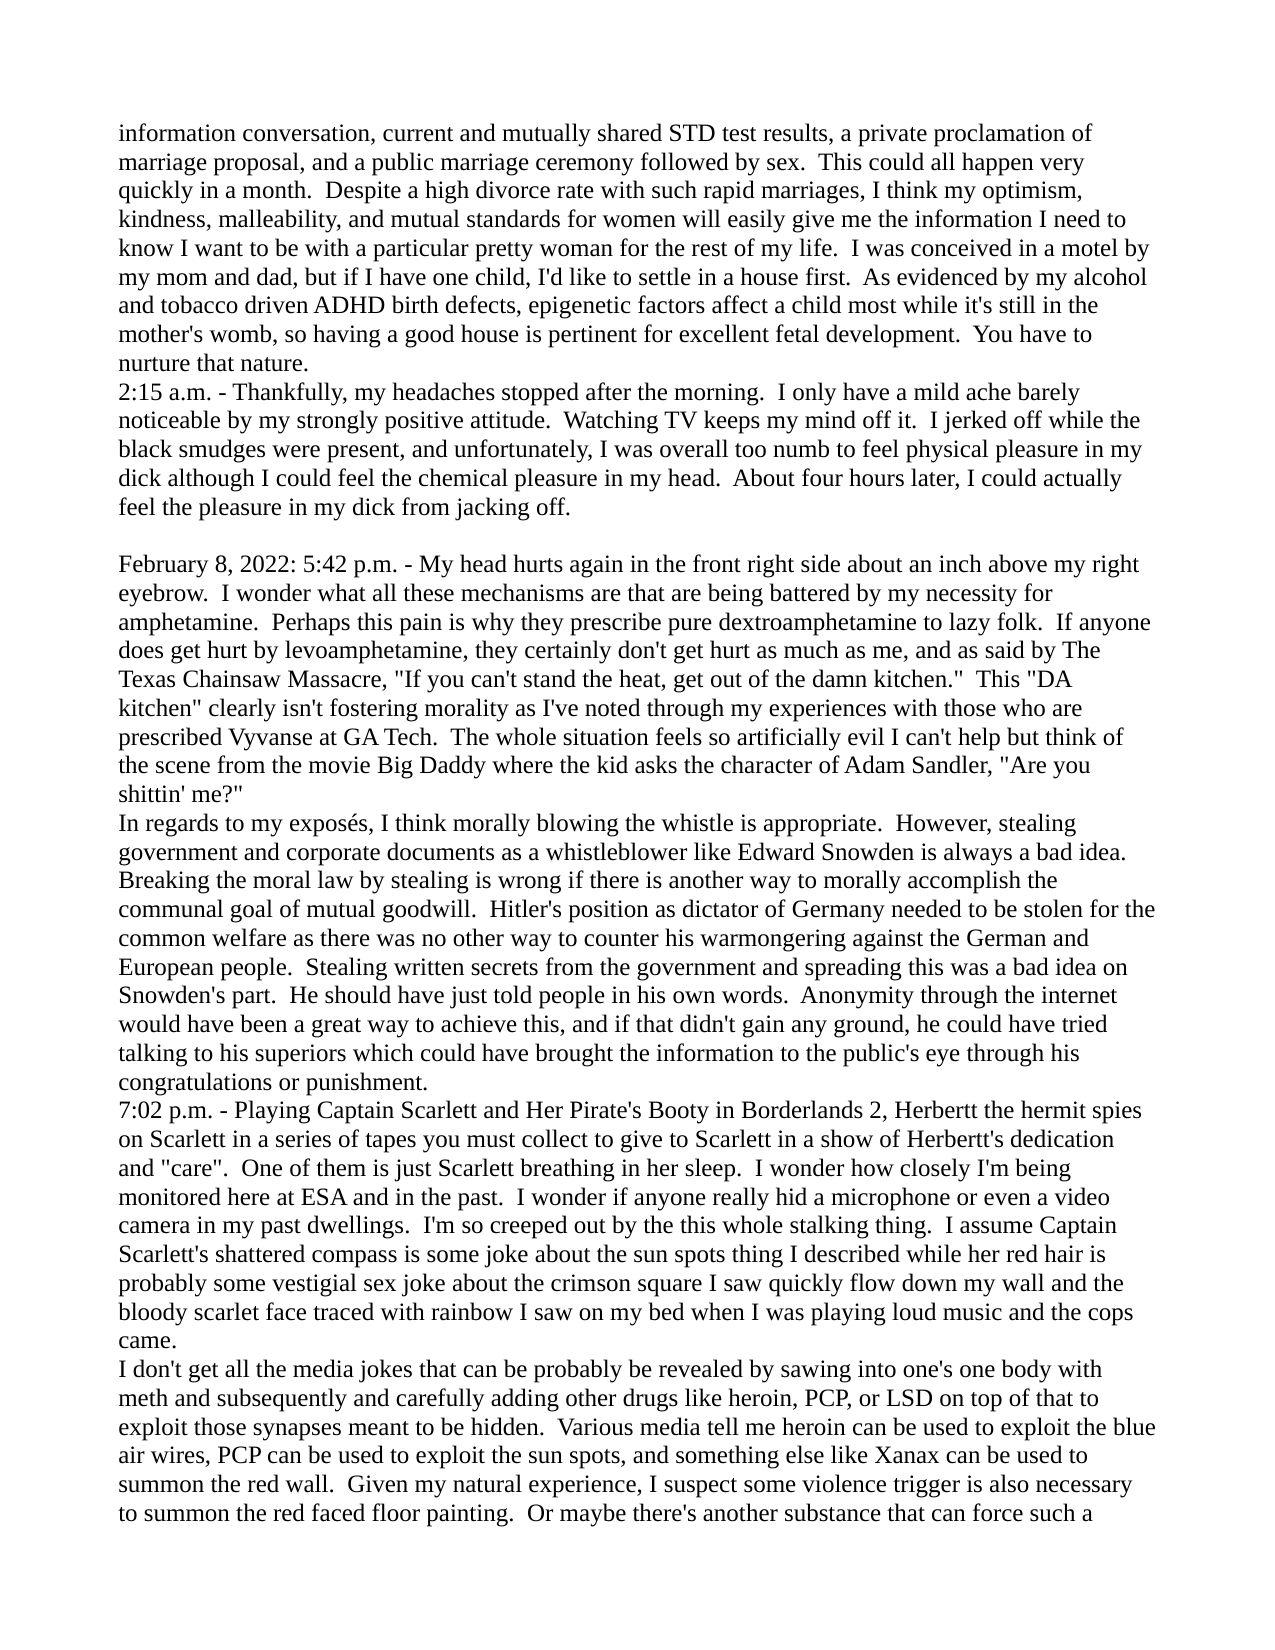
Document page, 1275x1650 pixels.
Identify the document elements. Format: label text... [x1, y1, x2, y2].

text 7:02 p.m. - Playing Captain Scarlett and Her Pirate's Booty in Borderlands 2, Herbertt the hermit spies on Scarlett in a series of tapes you must collect to give to Scarlett in a show of Herbertt's dedication and "care". One of them is just Scarlett breathing in her sleep. I wonder how closely I'm being monitored here at ESA and in the past. I wonder if anyone really hid a microphone or even a video camera in my past dwellings. I'm so creeped out by the this whole stalking thing. I assume Captain Scarlett's shattered compass is some joke about the sun spots thing I described while her red hair is probably some vestigial sex joke about the crimson square I saw quickly flow down my wall and the bloody scarlet face traced with rainbow I saw on my bed when I was playing loud music and the cops came. [118, 1096, 1157, 1354]
text February 8, 2022: 5:42 p.m. - My head hurts again in the front right side about an inch above my right eyebrow. I wonder what all these mechanisms are that are being battered by my necessity for amphetamine. Perhaps this pain is why they prescribe pure dextroamphetamine to lazy folk. If anyone does get hurt by levoamphetamine, they certainly don't get hurt as much as me, and as said by The Texas Chainsaw Massacre, "If you can't stand the heat, get out of the damn kitchen." This "DA kitchen" clearly isn't fostering morality as I've noted through my experiences with those who are prescribed Vyvanse at GA Tech. The whole situation feels so artificially evil I can't help but think of the scene from the movie Big Daddy where the kid asks the character of Adam Sandler, "Are you shittin' me?" [118, 549, 1157, 808]
text I don't get all the media jokes that can be probably be revealed by sawing into one's one body with meth and subsequently and carefully adding other drugs like heroin, PCP, or LSD on top of that to exploit those synapses meant to be hidden. Various media tell me heroin can be used to exploit the blue air wires, PCP can be used to exploit the sun spots, and something else like Xanax can be used to summon the red wall. Given my natural experience, I suspect some violence trigger is also necessary to summon the red faced floor painting. Or maybe there's another substance that can force such a [118, 1354, 1157, 1527]
text information conversation, current and mutually shared STD test results, a private proclamation of marriage proposal, and a public marriage ceremony followed by sex. This could all happen very quickly in a month. Despite a high divorce rate with such rapid marriages, I think my optimism, kindness, malleability, and mutual standards for women will easily give me the information I need to know I want to be with a particular pretty woman for the rest of my life. I was conceived in a motel by my mom and dad, but if I have one child, I'd like to settle in a house first. As evidenced by my alcohol and tobacco driven ADHD birth defects, epigenetic factors affect a child most while it's still in the mother's womb, so having a good house is pertinent for excellent fetal development. You have to nurture that nature. [118, 118, 1157, 377]
text In regards to my exposés, I think morally blowing the whistle is appropriate. However, stealing government and corporate documents as a whistleblower like Edward Snowden is always a bad idea. Breaking the moral law by stealing is wrong if there is another way to morally accomplish the communal goal of mutual goodwill. Hitler's position as dictator of Germany needed to be stolen for the common welfare as there was no other way to counter his warmongering against the German and European people. Stealing written secrets from the government and spreading this was a bad idea on Snowden's part. He should have just told people in his own words. Anonymity through the internet would have been a great way to achieve this, and if that didn't gain any ground, he could have tried talking to his superiors which could have brought the information to the public's eye through his congratulations or punishment. [118, 808, 1157, 1096]
text 2:15 a.m. - Thankfully, my headaches stopped after the morning. I only have a mild ache barely noticeable by my strongly positive attitude. Watching TV keeps my mind off it. I jerked off while the black smudges were present, and unfortunately, I was overall too numb to feel physical pleasure in my dick although I could feel the chemical pleasure in my head. About four hours later, I could actually feel the pleasure in my dick from jacking off. [118, 377, 1157, 521]
